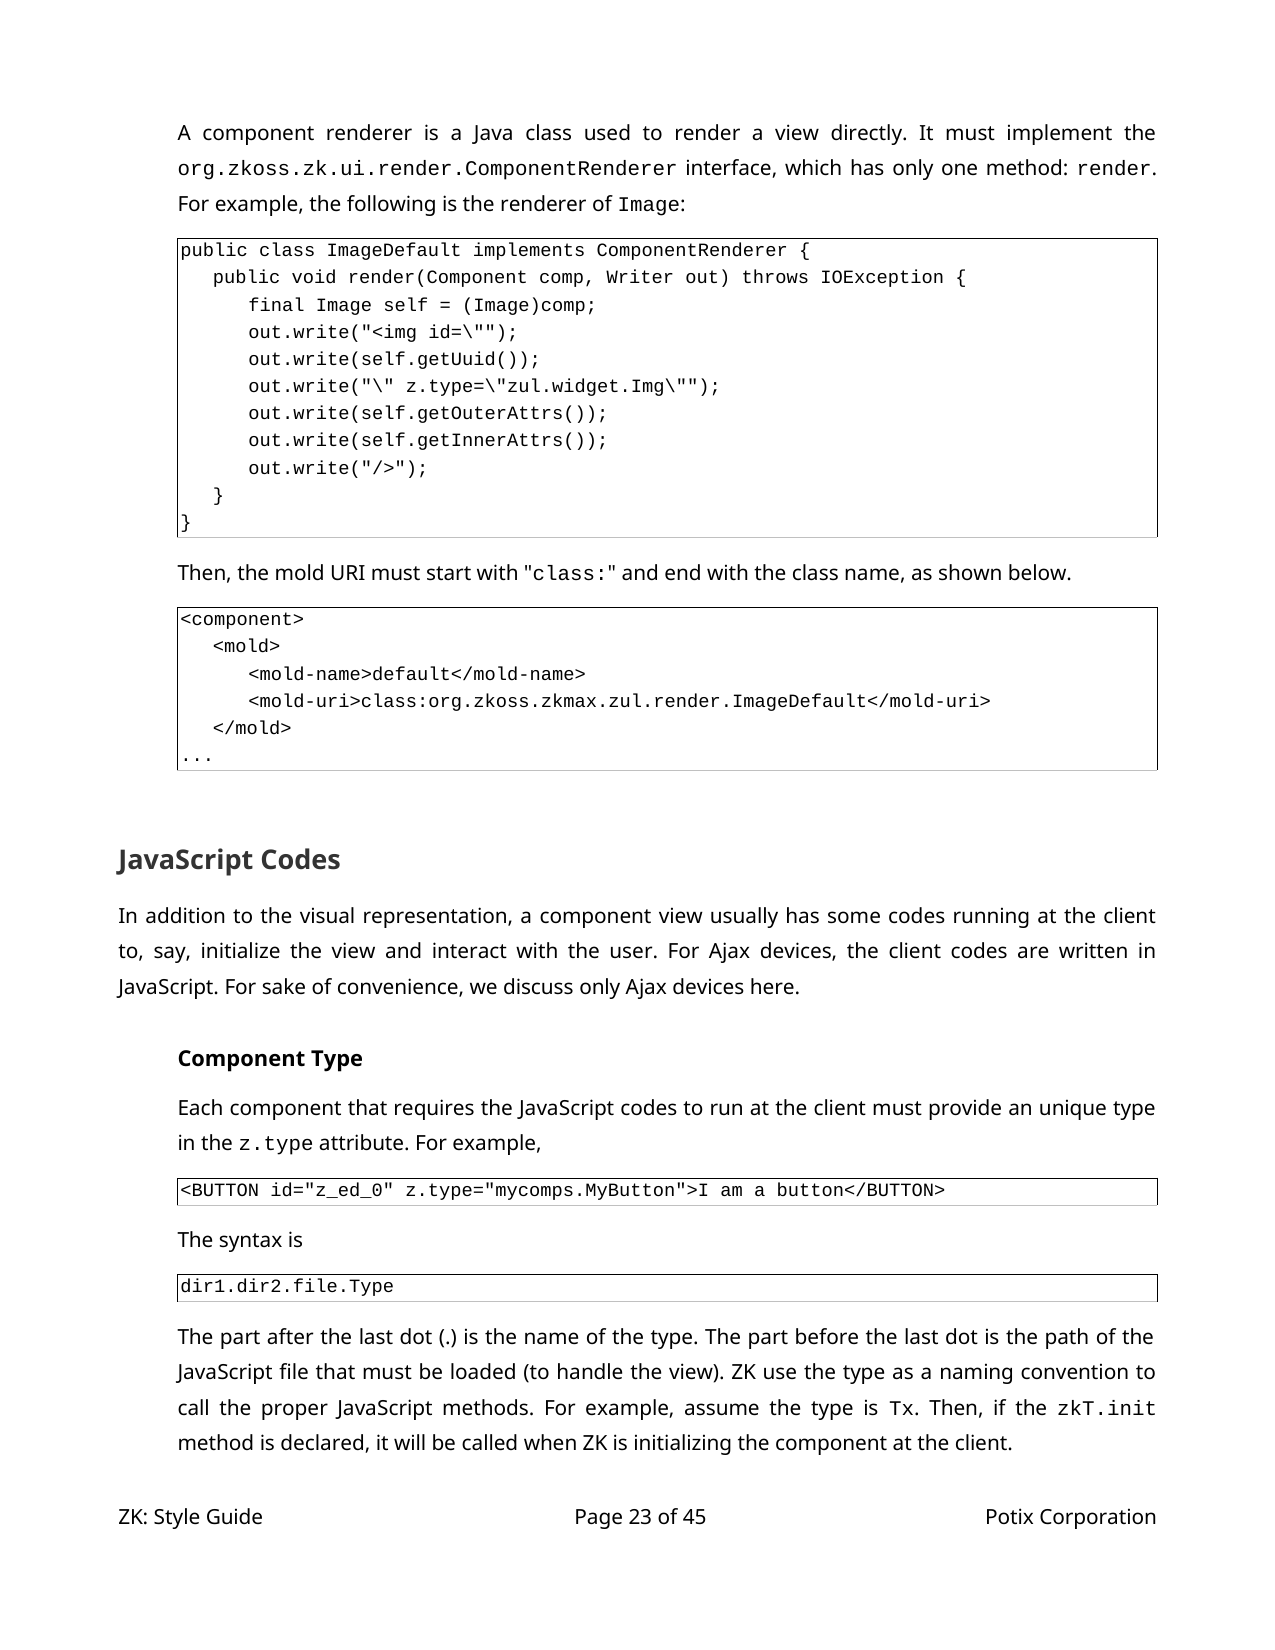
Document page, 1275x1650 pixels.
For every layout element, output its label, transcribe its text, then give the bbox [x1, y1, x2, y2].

text <mold-name>default</mold-name> [178, 661, 1157, 686]
text public class ImageDefault implements ComponentRenderer { [178, 239, 1157, 262]
text <component> [178, 608, 1157, 631]
text In addition to the visual representation, a component view usually has some codes running at the client to, say, initialize the view and interact with the user. For Ajax devices, the client codes are written in JavaScript. For sake of convenience, we discuss only Ajax devices here. [118, 901, 1157, 1000]
text out.write(self.getInnerAttrs()); [178, 428, 1157, 453]
text <BUTTON id="z_ed_0" z.type="mycomps.MyButton">I am a button</BUTTON> [178, 1179, 1157, 1205]
text Each component that requires the JavaScript codes to run at the client must provide an unique type in the z.type attribute. For example, [177, 1093, 1157, 1157]
text out.write("<img id=\""); [178, 319, 1157, 344]
text out.write(self.getUuid()); [178, 347, 1157, 371]
text } [178, 510, 1157, 537]
text final Image self = (Image)comp; [178, 292, 1157, 317]
text public void render(Component comp, Writer out) throws IOException { [178, 265, 1157, 289]
text The part after the last dot (.) is the name of the type. The part before the last dot is the path of the JavaScript file that must be loaded (to handle the view). ZK use the type as a naming convention to call the proper JavaScript methods. For example, assume the type is Tx. Then, if the zkT.init method is declared, it will be called when ZK is initializing the component at the client. [177, 1322, 1157, 1456]
text Then, the mold URI must start with "class:" and end with the class name, as shown below. [177, 558, 1157, 586]
text </mold> [178, 716, 1157, 740]
text <mold-uri>class:org.zkoss.zkmax.zul.render.ImageDefault</mold-uri> [178, 688, 1157, 713]
text } [178, 483, 1157, 507]
subtitle JavaScript Codes [118, 841, 1157, 878]
text out.write(self.getOuterAttrs()); [178, 401, 1157, 425]
text A component renderer is a Java class used to render a view directly. It must implement the org.zkoss.zk.ui.render.ComponentRenderer interface, which has only one method: render. For example, the following is the renderer of Image: [177, 118, 1157, 217]
subtitle Component Type [177, 1043, 1157, 1073]
text out.write("/>"); [178, 456, 1157, 480]
text <mold> [178, 634, 1157, 658]
text out.write("\" z.type=\"zul.widget.Img\""); [178, 374, 1157, 398]
text The syntax is [177, 1226, 1157, 1254]
text ... [178, 743, 1157, 770]
text dir1.dir2.file.Type [178, 1275, 1157, 1301]
